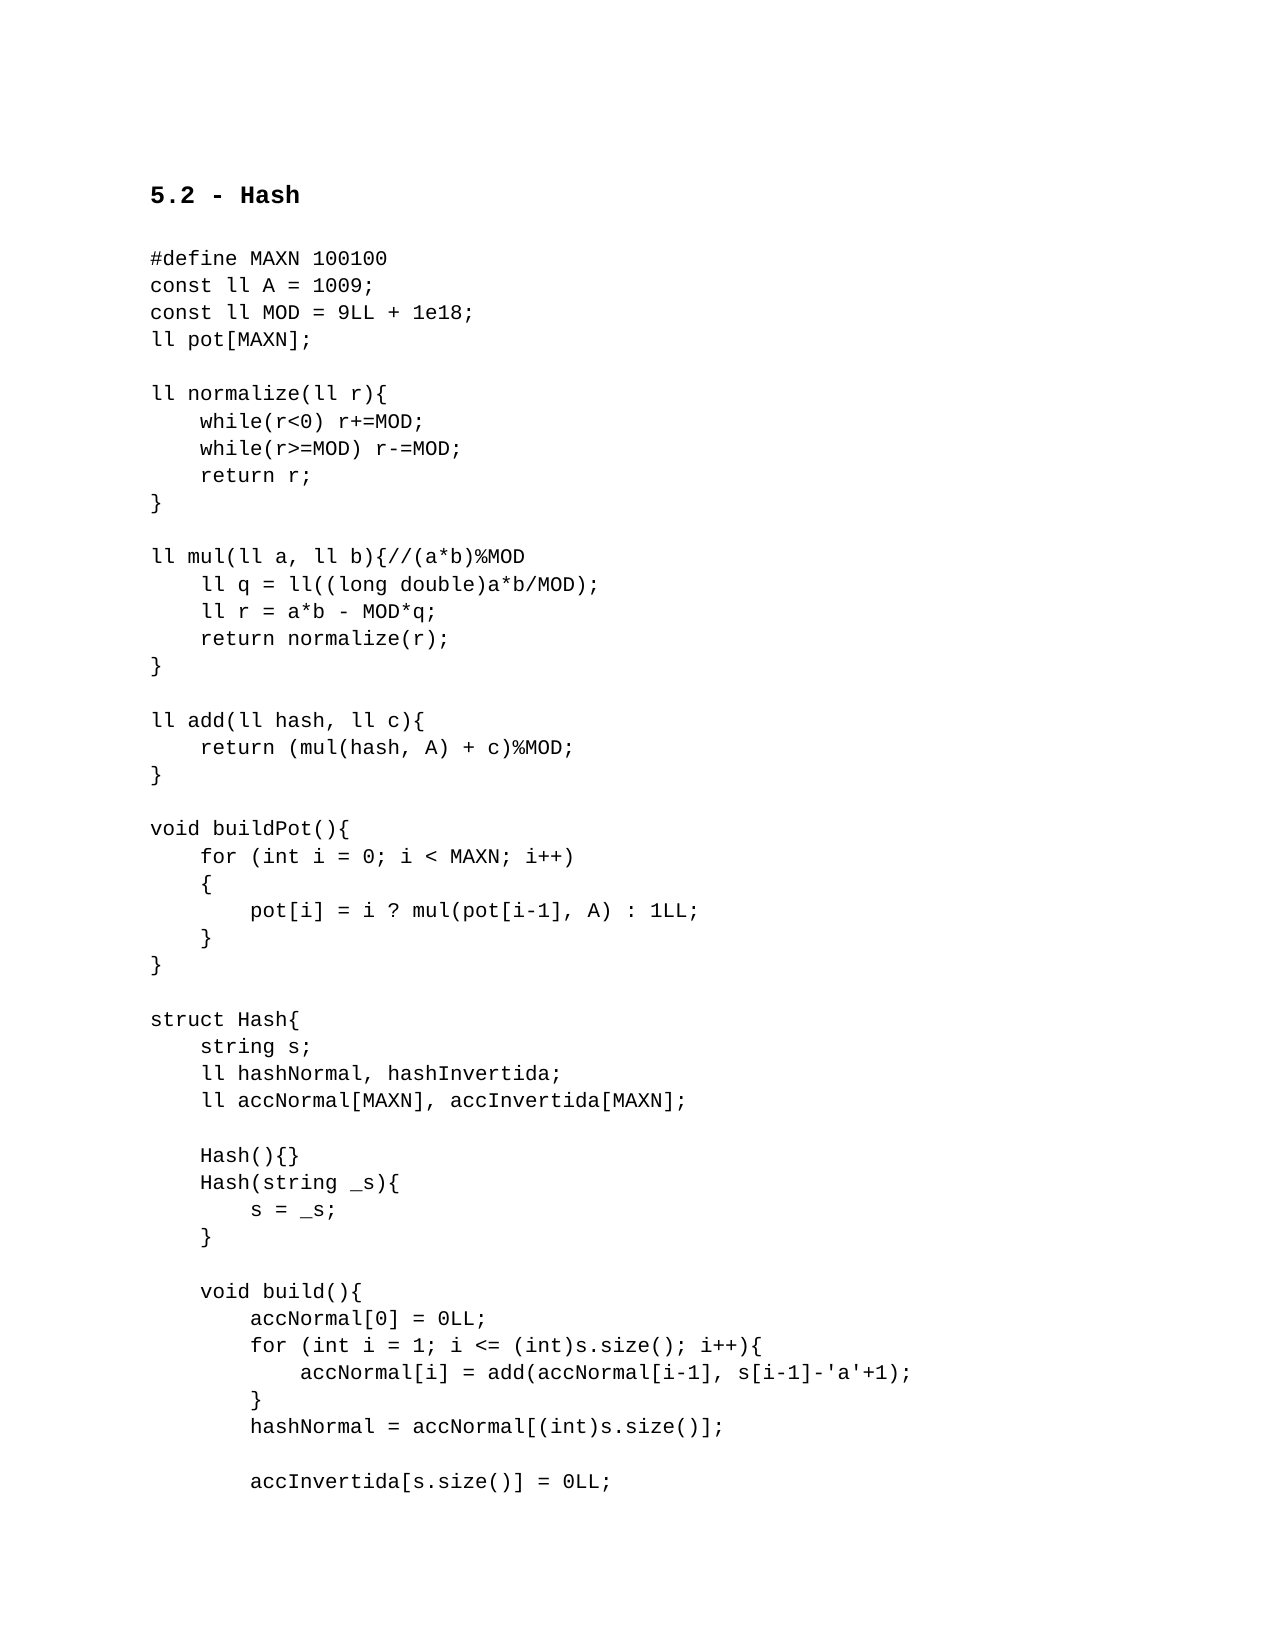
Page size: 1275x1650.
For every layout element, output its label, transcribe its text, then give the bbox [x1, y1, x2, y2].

text ll accNormal[MAXN], accInvertida[MAXN]; [150, 1090, 1125, 1114]
text return normalize(r); [150, 628, 1125, 652]
text for (int i = 0; i < MAXN; i++) [150, 846, 1125, 869]
text } [150, 764, 1125, 788]
text ll pot[MAXN]; [150, 329, 1125, 353]
text { [150, 873, 1125, 896]
text void buildPot(){ [150, 818, 1125, 842]
text hashNormal = accNormal[(int)s.size()]; [150, 1417, 1125, 1440]
text accInvertida[s.size()] = 0LL; [150, 1471, 1125, 1494]
text } [150, 1389, 1125, 1413]
text ll hashNormal, hashInvertida; [150, 1063, 1125, 1087]
text struct Hash{ [150, 1009, 1125, 1032]
text } [150, 927, 1125, 951]
text accNormal[0] = 0LL; [150, 1308, 1125, 1331]
text void build(){ [150, 1281, 1125, 1304]
text #define MAXN 100100 [150, 247, 1125, 271]
text } [150, 1226, 1125, 1250]
text const ll MOD = 9LL + 1e18; [150, 302, 1125, 326]
text ll normalize(ll r){ [150, 383, 1125, 407]
text } [150, 655, 1125, 679]
text for (int i = 1; i <= (int)s.size(); i++){ [150, 1335, 1125, 1359]
text Hash(string _s){ [150, 1172, 1125, 1196]
text ll add(ll hash, ll c){ [150, 710, 1125, 733]
text ll mul(ll a, ll b){//(a*b)%MOD [150, 547, 1125, 570]
text } [150, 492, 1125, 516]
text } [150, 954, 1125, 978]
text s = _s; [150, 1199, 1125, 1223]
text Hash(){} [150, 1145, 1125, 1168]
text return (mul(hash, A) + c)%MOD; [150, 737, 1125, 761]
text ll q = ll((long double)a*b/MOD); [150, 574, 1125, 597]
text return r; [150, 465, 1125, 489]
text accNormal[i] = add(accNormal[i-1], s[i-1]-'a'+1); [150, 1362, 1125, 1386]
text pot[i] = i ? mul(pot[i-1], A) : 1LL; [150, 900, 1125, 924]
text const ll A = 1009; [150, 275, 1125, 298]
text while(r>=MOD) r-=MOD; [150, 438, 1125, 461]
text 5.2 - Hash [150, 182, 1125, 211]
text while(r<0) r+=MOD; [150, 411, 1125, 434]
text ll r = a*b - MOD*q; [150, 601, 1125, 624]
text string s; [150, 1036, 1125, 1059]
